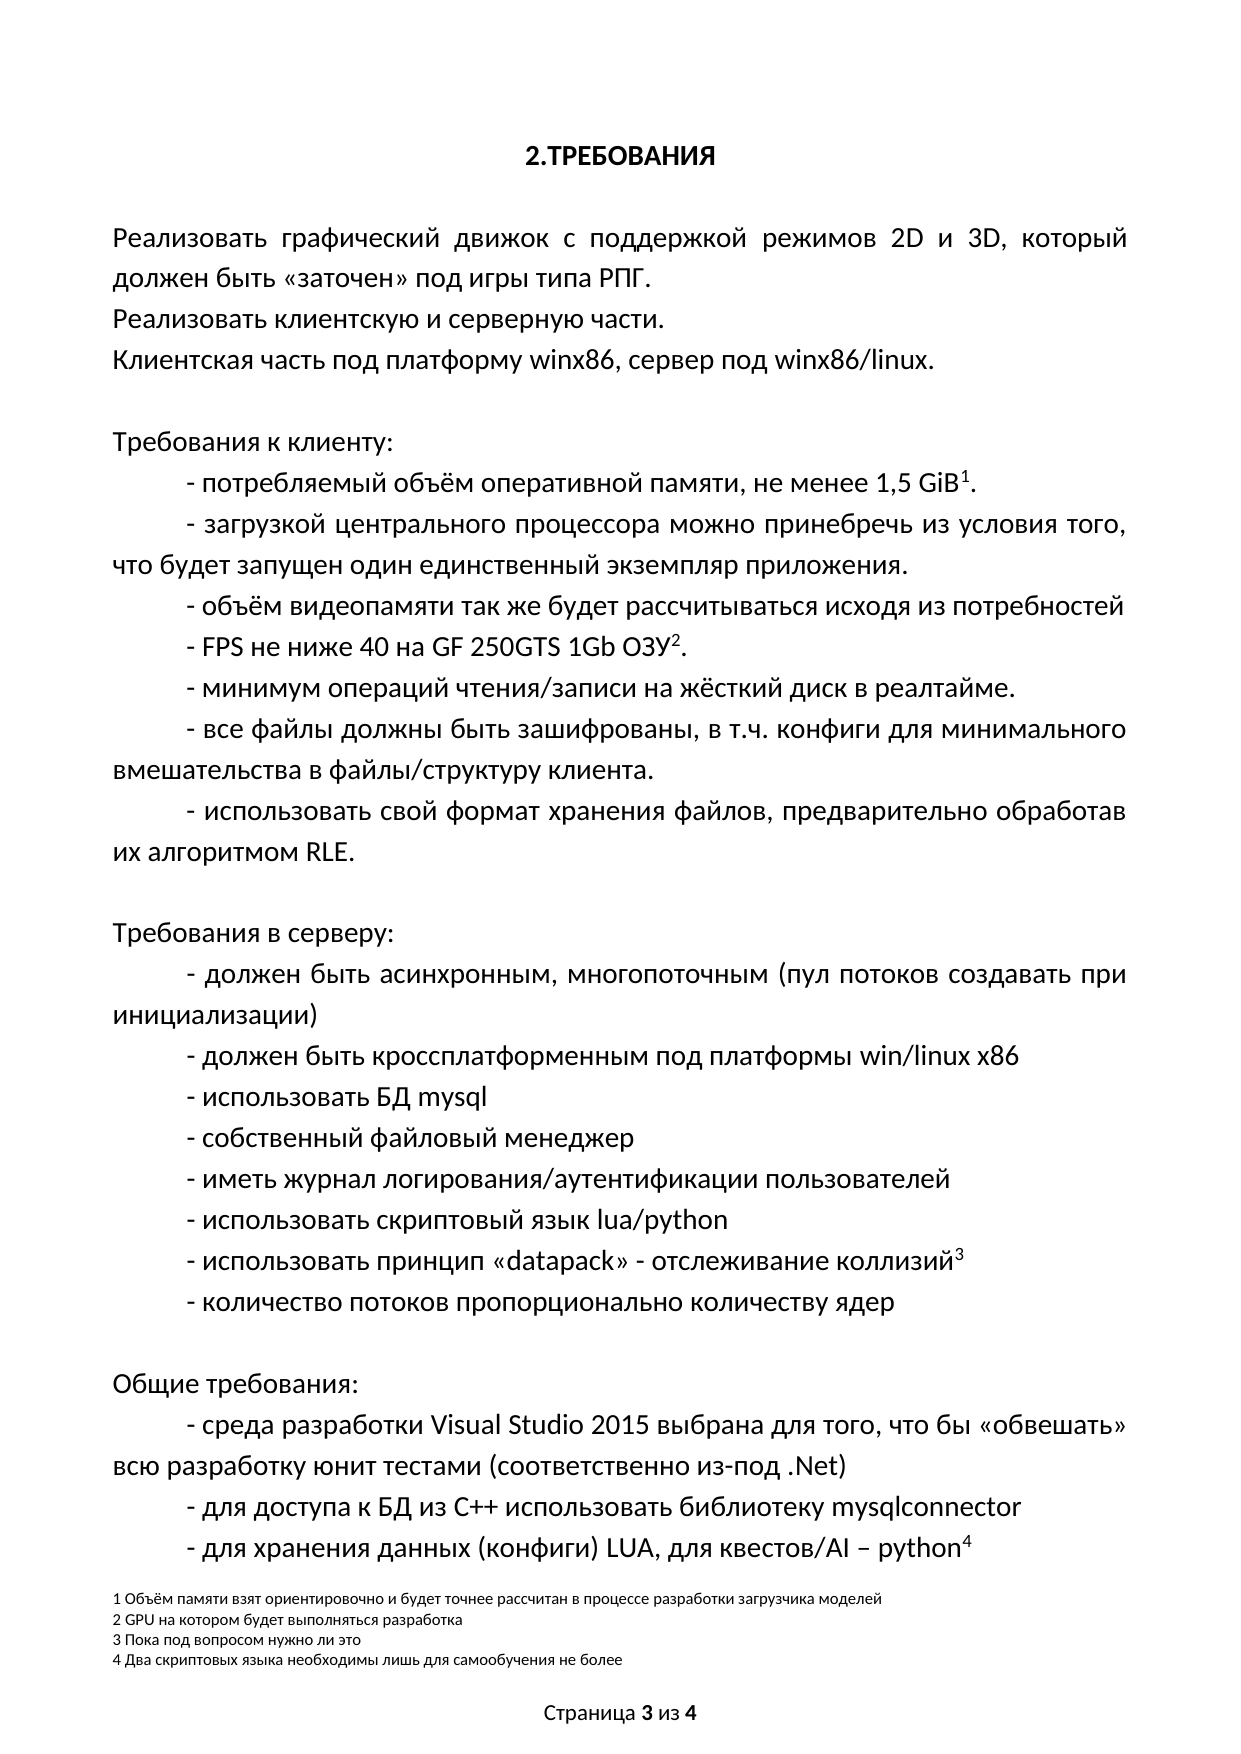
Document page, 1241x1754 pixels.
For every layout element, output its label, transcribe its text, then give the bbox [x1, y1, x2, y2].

text Общие требования: [112, 1365, 1128, 1401]
text - собственный файловый менеджер [112, 1119, 1128, 1155]
text - использовать скриптовый язык lua/python [112, 1201, 1128, 1237]
text - все файлы должны быть зашифрованы, в т.ч. конфиги для минимального вмешательства в файлы/структуру клиента. [112, 710, 1128, 786]
text - потребляемый объём оперативной памяти, не менее 1,5 GiB1. [112, 464, 1128, 500]
text - должен быть асинхронным, многопоточным (пул потоков создавать при инициализации) [112, 956, 1128, 1032]
text - использовать принцип «datapack» - отслеживание коллизий3 [112, 1242, 1128, 1278]
text - иметь журнал логирования/аутентификации пользователей [112, 1160, 1128, 1196]
text - объём видеопамяти так же будет рассчитываться исходя из потребностей [112, 587, 1128, 623]
text - FPS не ниже 40 на GF 250GTS 1Gb ОЗУ2. [112, 628, 1128, 664]
text Реализовать графический движок с поддержкой режимов 2D и 3D, который должен быть «заточен» под игры типа РПГ. [112, 219, 1128, 295]
text - минимум операций чтения/записи на жёсткий диск в реалтайме. [112, 669, 1128, 704]
text - использовать БД mysql [112, 1078, 1128, 1114]
text - должен быть кроссплатформенным под платформы win/linux x86 [112, 1037, 1128, 1073]
text - для доступа к БД из C++ использовать библиотеку mysqlconnector [112, 1488, 1128, 1523]
text - для хранения данных (конфиги) LUA, для квестов/AI – python4 [112, 1529, 1128, 1564]
text Требования к клиенту: [112, 423, 1128, 459]
text - загрузкой центрального процессора можно принебречь из условия того, что будет запущен один единственный экземпляр приложения. [112, 505, 1128, 582]
text - использовать свой формат хранения файлов, предварительно обработав их алгоритмом RLE. [112, 792, 1128, 868]
text - количество потоков пропорционально количеству ядер [112, 1283, 1128, 1319]
text - среда разработки Visual Studio 2015 выбрана для того, что бы «обвешать» всю разработку юнит тестами (соответственно из-под .Net) [112, 1406, 1128, 1482]
text Требования в серверу: [112, 914, 1128, 950]
text Реализовать клиентскую и серверную части. [112, 301, 1128, 336]
text Клиентская часть под платформу winx86, сервер под winx86/linux. [112, 341, 1128, 377]
text 2.ТРЕБОВАНИЯ [112, 137, 1128, 172]
